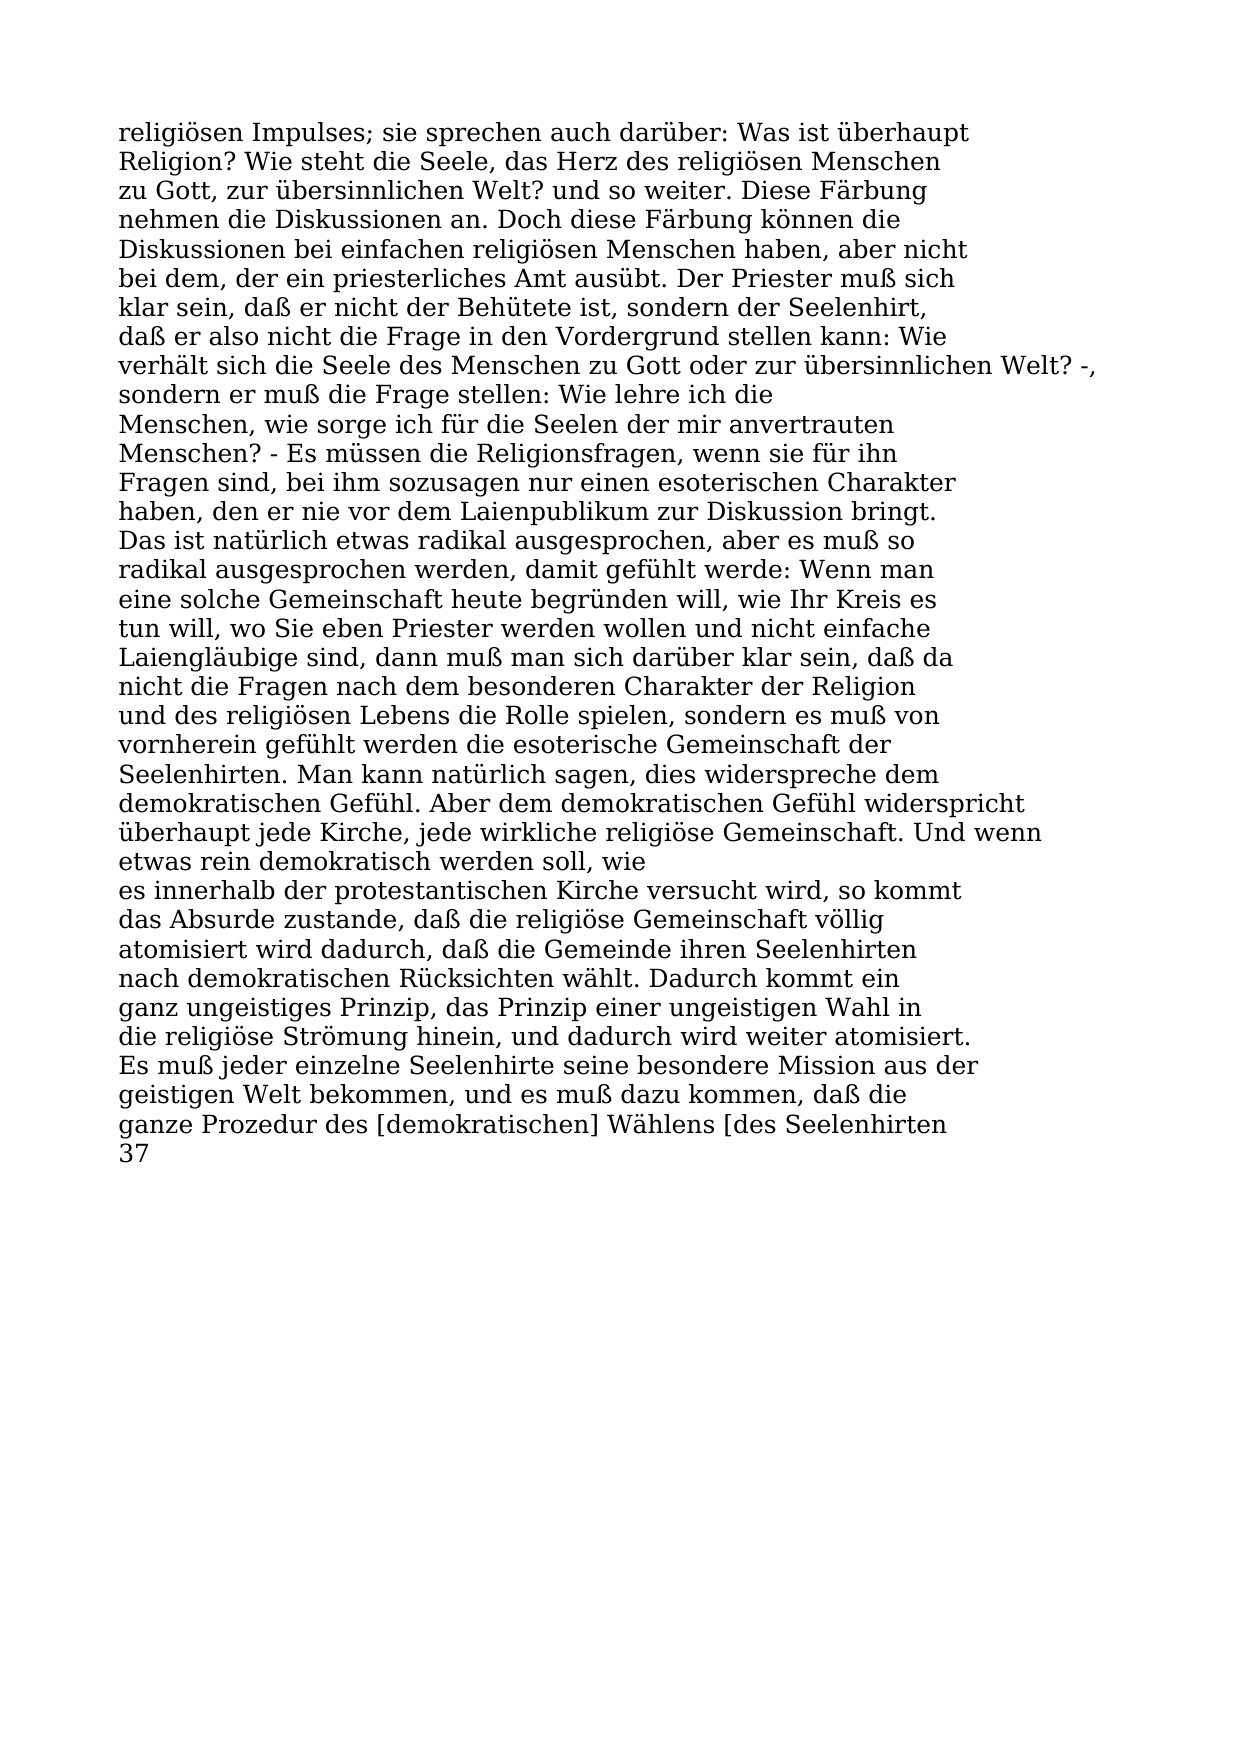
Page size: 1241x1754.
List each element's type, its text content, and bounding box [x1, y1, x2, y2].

text Menschen? - Es müssen die Religionsfragen, wenn sie für ihn [118, 439, 1122, 468]
text Menschen, wie sorge ich für die Seelen der mir anvertrauten [118, 410, 1122, 439]
text Das ist natürlich etwas radikal ausgesprochen, aber es muß so [118, 526, 1122, 556]
text Religion? Wie steht die Seele, das Herz des religiösen Menschen [118, 147, 1122, 176]
text nehmen die Diskussionen an. Doch diese Färbung können die [118, 206, 1122, 235]
text es innerhalb der protestantischen Kirche versucht wird, so kommt [118, 876, 1122, 906]
text demokratischen Gefühl. Aber dem demokratischen Gefühl widerspricht überhaupt jede Kirche, jede wirkliche religiöse Gemeinschaft. Und wenn etwas rein demokratisch werden soll, wie [118, 789, 1122, 876]
text Seelenhirten. Man kann natürlich sagen, dies widerspreche dem [118, 760, 1122, 789]
text Es muß jeder einzelne Seelenhirte seine besondere Mission aus der [118, 1051, 1122, 1081]
text vornherein gefühlt werden die esoterische Gemeinschaft der [118, 731, 1122, 760]
text religiösen Impulses; sie sprechen auch darüber: Was ist überhaupt [118, 118, 1122, 147]
text atomisiert wird dadurch, daß die Gemeinde ihren Seelenhirten [118, 935, 1122, 964]
text ganze Prozedur des [demokratischen] Wählens [des Seelenhirten [118, 1110, 1122, 1139]
text bei dem, der ein priesterliches Amt ausübt. Der Priester muß sich [118, 264, 1122, 293]
text 37 [118, 1139, 1122, 1168]
text daß er also nicht die Frage in den Vordergrund stellen kann: Wie [118, 322, 1122, 351]
text haben, den er nie vor dem Laienpublikum zur Diskussion bringt. [118, 497, 1122, 526]
text geistigen Welt bekommen, und es muß dazu kommen, daß die [118, 1081, 1122, 1110]
text klar sein, daß er nicht der Behütete ist, sondern der Seelenhirt, [118, 293, 1122, 322]
text radikal ausgesprochen werden, damit gefühlt werde: Wenn man [118, 556, 1122, 585]
text eine solche Gemeinschaft heute begründen will, wie Ihr Kreis es [118, 585, 1122, 614]
text nicht die Fragen nach dem besonderen Charakter der Religion [118, 672, 1122, 701]
text das Absurde zustande, daß die religiöse Gemeinschaft völlig [118, 906, 1122, 935]
text Fragen sind, bei ihm sozusagen nur einen esoterischen Charakter [118, 468, 1122, 497]
text nach demokratischen Rücksichten wählt. Dadurch kommt ein [118, 964, 1122, 993]
text Laiengläubige sind, dann muß man sich darüber klar sein, daß da [118, 643, 1122, 672]
text Diskussionen bei einfachen religiösen Menschen haben, aber nicht [118, 235, 1122, 264]
text zu Gott, zur übersinnlichen Welt? und so weiter. Diese Färbung [118, 176, 1122, 206]
text tun will, wo Sie eben Priester werden wollen und nicht einfache [118, 614, 1122, 643]
text und des religiösen Lebens die Rolle spielen, sondern es muß von [118, 701, 1122, 731]
text die religiöse Strömung hinein, und dadurch wird weiter atomisiert. [118, 1022, 1122, 1051]
text verhält sich die Seele des Menschen zu Gott oder zur übersinnlichen Welt? -, sondern er muß die Frage stellen: Wie lehre ich die [118, 351, 1122, 410]
text ganz ungeistiges Prinzip, das Prinzip einer ungeistigen Wahl in [118, 993, 1122, 1022]
